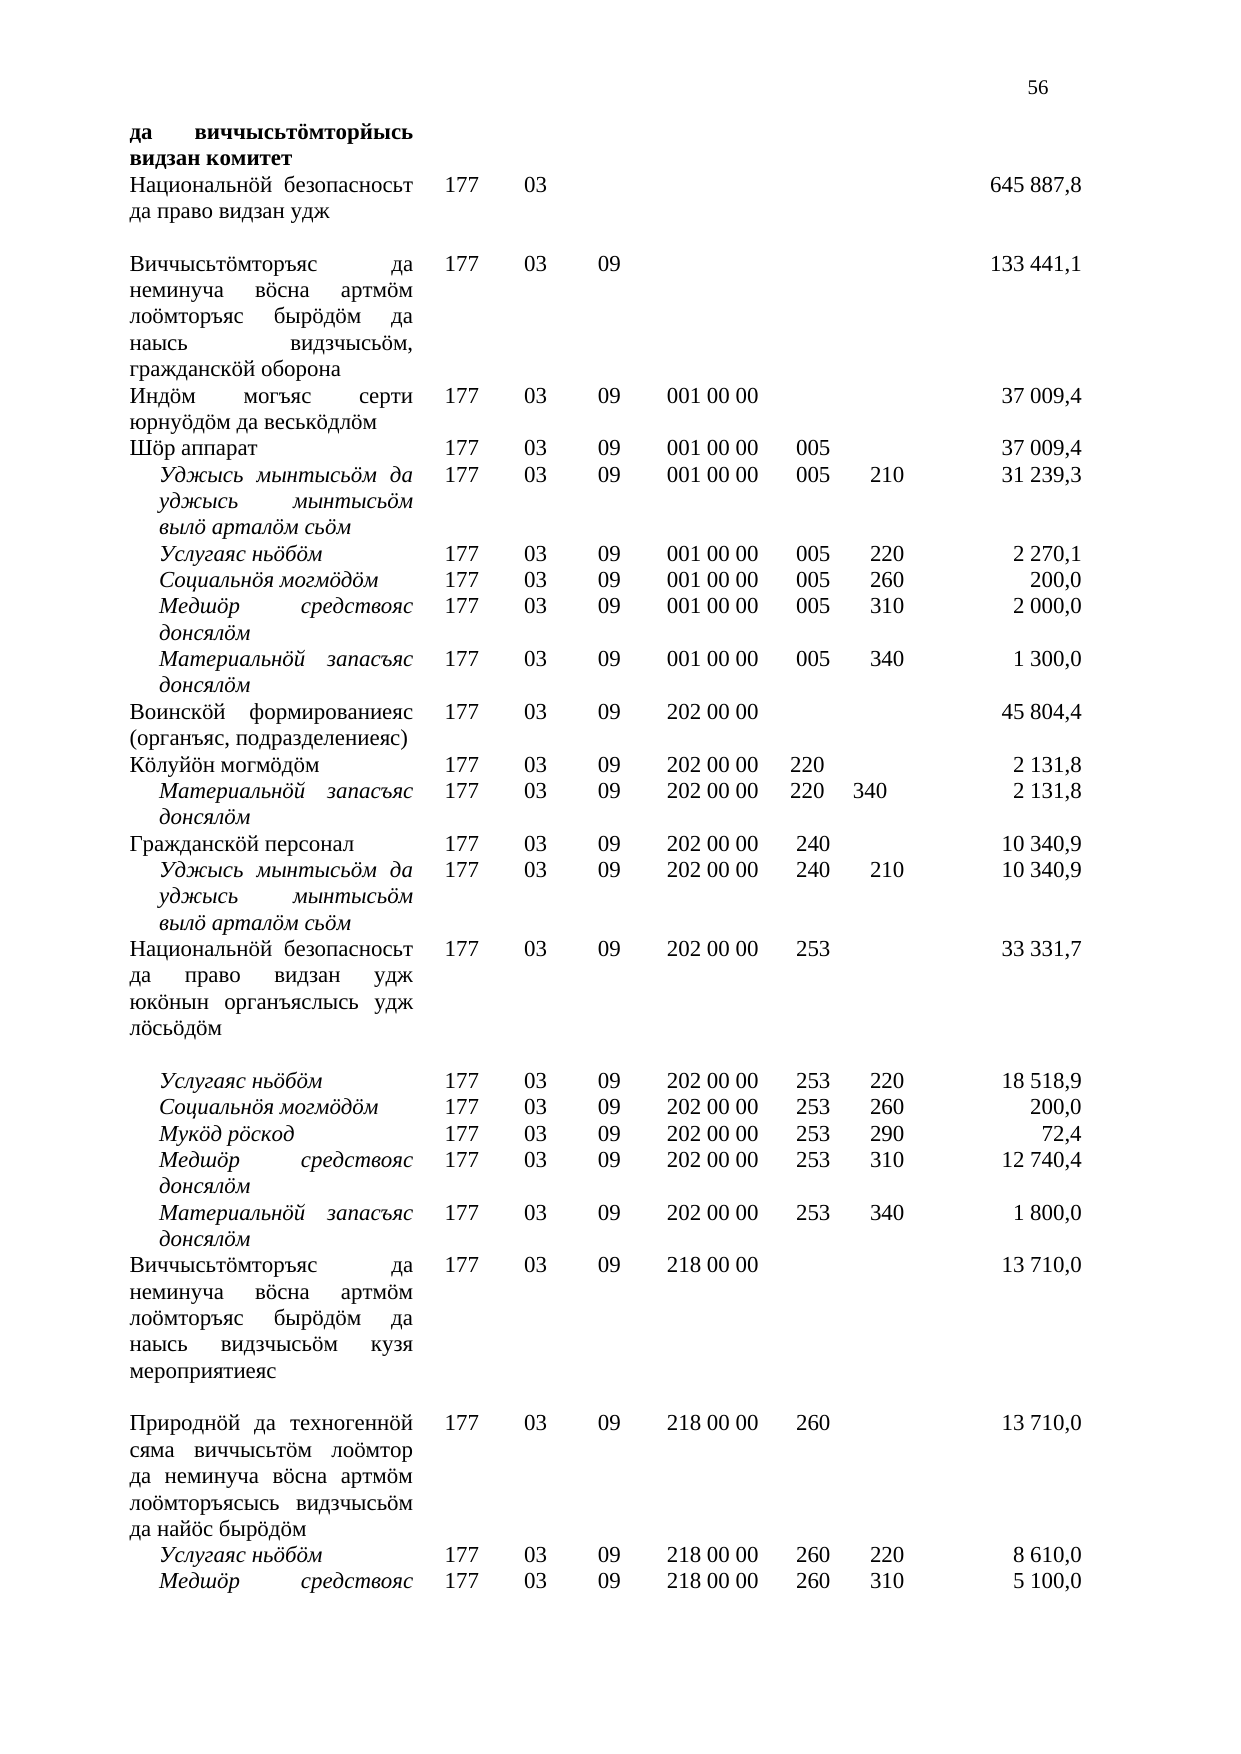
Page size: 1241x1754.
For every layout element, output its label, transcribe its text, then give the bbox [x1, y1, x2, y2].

table_cell 03 [498, 1067, 572, 1093]
table_cell [779, 698, 841, 751]
table_cell 09 [572, 645, 646, 698]
table_cell 03 [498, 856, 572, 935]
table_cell 220 [779, 751, 841, 777]
table_cell 03 [498, 1120, 572, 1146]
table_cell 253 [779, 1199, 841, 1251]
table_cell [1093, 540, 1149, 566]
table_cell 03 [498, 461, 572, 540]
table_cell 03 [498, 935, 572, 1067]
table_cell Гражданскöй персонал [118, 830, 424, 856]
table_cell 18 518,9 [915, 1067, 1093, 1093]
table_cell 645 887,8 [915, 171, 1093, 250]
table_cell 200,0 [915, 566, 1093, 592]
table_cell 218 00 00 [646, 1541, 779, 1568]
table_cell 260 [779, 1541, 841, 1568]
table_cell [1093, 1410, 1149, 1541]
table_cell 005 [779, 540, 841, 566]
table_cell 09 [572, 751, 646, 777]
table_cell Виччысьтöмторъяс да неминуча вöсна артмöм лоöмторъяс бырöдöм да наысь видзчысьöм кузя мероприятиеяс [118, 1251, 424, 1409]
table_cell 177 [425, 1146, 498, 1199]
table_cell 10 340,9 [915, 856, 1093, 935]
table_cell [1093, 777, 1149, 830]
table_cell 202 00 00 [646, 698, 779, 751]
table_cell 33 331,7 [915, 935, 1093, 1067]
table_cell 177 [425, 1093, 498, 1119]
table_cell 220 [841, 540, 915, 566]
table_cell 177 [425, 1410, 498, 1541]
table_cell 133 441,1 [915, 250, 1093, 382]
table_cell 005 [779, 645, 841, 698]
table_cell 210 [841, 856, 915, 935]
table_cell Медшöр средствояс донсялöм [118, 593, 424, 645]
table_cell [646, 171, 779, 250]
table_cell [1093, 382, 1149, 434]
table_cell 1 300,0 [915, 645, 1093, 698]
table_cell 03 [498, 777, 572, 830]
table_cell 177 [425, 250, 498, 382]
table_cell 09 [572, 1568, 646, 1594]
table_cell [841, 382, 915, 434]
table_cell [841, 434, 915, 461]
table_cell 202 00 00 [646, 751, 779, 777]
table_cell 09 [572, 382, 646, 434]
table_cell 177 [425, 856, 498, 935]
table_cell [1093, 698, 1149, 751]
table_cell 202 00 00 [646, 1067, 779, 1093]
table_cell 03 [498, 698, 572, 751]
table_cell 2 270,1 [915, 540, 1093, 566]
table_cell 177 [425, 698, 498, 751]
table_cell [841, 1251, 915, 1409]
table_cell 09 [572, 1093, 646, 1119]
table_cell [841, 250, 915, 382]
table_cell [1093, 1067, 1149, 1093]
table_cell [779, 250, 841, 382]
table_cell [841, 830, 915, 856]
table_cell 177 [425, 171, 498, 250]
table_cell [915, 118, 1093, 171]
table_cell [498, 118, 572, 171]
table_cell Материальнöй запасъяс донсялöм [118, 645, 424, 698]
table_cell 09 [572, 250, 646, 382]
table_cell [1093, 830, 1149, 856]
table_cell Услугаяс ньöбöм [118, 1541, 424, 1568]
table_cell 09 [572, 777, 646, 830]
table_cell 03 [498, 1146, 572, 1199]
table_cell Услугаяс ньöбöм [118, 540, 424, 566]
table_cell 177 [425, 1120, 498, 1146]
table_cell 03 [498, 1410, 572, 1541]
table_cell Материальнöй запасъяс донсялöм [118, 1199, 424, 1251]
table_cell 45 804,4 [915, 698, 1093, 751]
table_cell [779, 1251, 841, 1409]
table_cell 202 00 00 [646, 1146, 779, 1199]
table_cell 177 [425, 777, 498, 830]
table_cell Услугаяс ньöбöм [118, 1067, 424, 1093]
table_cell 220 [841, 1541, 915, 1568]
table_cell Кöлуйöн могмöдöм [118, 751, 424, 777]
table_cell 09 [572, 1541, 646, 1568]
table_cell 03 [498, 1199, 572, 1251]
table_cell [1093, 171, 1149, 250]
table_cell 177 [425, 935, 498, 1067]
table_cell 290 [841, 1120, 915, 1146]
table_cell 03 [498, 645, 572, 698]
table_cell 005 [779, 566, 841, 592]
table_cell 253 [779, 1146, 841, 1199]
table_cell 03 [498, 751, 572, 777]
table_cell [646, 118, 779, 171]
table_cell 260 [841, 566, 915, 592]
table_cell [646, 250, 779, 382]
table_cell 177 [425, 645, 498, 698]
table_cell [1093, 461, 1149, 540]
table_cell 240 [779, 856, 841, 935]
table_cell 202 00 00 [646, 935, 779, 1067]
table_cell 253 [779, 1120, 841, 1146]
table_cell 03 [498, 382, 572, 434]
table_cell 218 00 00 [646, 1568, 779, 1594]
table_cell 177 [425, 1568, 498, 1594]
table_cell 09 [572, 1067, 646, 1093]
table_cell 001 00 00 [646, 593, 779, 645]
table_cell [779, 118, 841, 171]
table_cell 001 00 00 [646, 434, 779, 461]
table_cell 202 00 00 [646, 830, 779, 856]
table_cell 09 [572, 1410, 646, 1541]
table_cell [1093, 593, 1149, 645]
table_cell 202 00 00 [646, 777, 779, 830]
table_cell [572, 171, 646, 250]
table_cell [1093, 1568, 1149, 1594]
table_cell 005 [779, 461, 841, 540]
table_cell 001 00 00 [646, 461, 779, 540]
table_cell Природнöй да техногеннöй сяма виччысьтöм лоöмтор да неминуча вöсна артмöм лоöмторъясысь видзчысьöм да найöс бырöдöм [118, 1410, 424, 1541]
table_cell 202 00 00 [646, 856, 779, 935]
table_cell 09 [572, 830, 646, 856]
table_cell 03 [498, 830, 572, 856]
table_cell [841, 171, 915, 250]
table_cell [841, 118, 915, 171]
table_cell 001 00 00 [646, 566, 779, 592]
table_cell 37 009,4 [915, 434, 1093, 461]
table_cell 001 00 00 [646, 645, 779, 698]
table_cell 2 000,0 [915, 593, 1093, 645]
table_cell 1 800,0 [915, 1199, 1093, 1251]
table_cell 177 [425, 830, 498, 856]
table_cell 218 00 00 [646, 1251, 779, 1409]
table_cell [572, 118, 646, 171]
table_cell 03 [498, 171, 572, 250]
table_cell [1093, 250, 1149, 382]
table_cell 220 [841, 1067, 915, 1093]
table_cell 2 131,8 [915, 777, 1093, 830]
table_cell Уджысь мынтысьöм да уджысь мынтысьöм вылö арталöм сьöм [118, 461, 424, 540]
table_cell [841, 935, 915, 1067]
table_cell Шöр аппарат [118, 434, 424, 461]
table_cell 177 [425, 461, 498, 540]
table_cell Индöм могъяс серти юрнуöдöм да веськöдлöм [118, 382, 424, 434]
table_cell [1093, 1146, 1149, 1199]
table_cell Национальнöй безопасносьт да право видзан удж [118, 171, 424, 250]
table_cell 005 [779, 434, 841, 461]
table_cell [1093, 1093, 1149, 1119]
table_cell [1093, 118, 1149, 171]
table_cell [841, 751, 915, 777]
table_cell Материальнöй запасъяс донсялöм [118, 777, 424, 830]
table_cell 340 [841, 645, 915, 698]
table_cell 001 00 00 [646, 540, 779, 566]
table_cell [1093, 856, 1149, 935]
table_cell 202 00 00 [646, 1120, 779, 1146]
table_cell 005 [779, 593, 841, 645]
table_cell Медшöр средствояс [118, 1568, 424, 1594]
table_cell 09 [572, 434, 646, 461]
table_cell 210 [841, 461, 915, 540]
table_cell Социальнöя могмöдöм [118, 566, 424, 592]
table_cell 260 [779, 1410, 841, 1541]
table_cell 03 [498, 540, 572, 566]
table_cell [1093, 1120, 1149, 1146]
table_cell 72,4 [915, 1120, 1093, 1146]
table_cell 03 [498, 566, 572, 592]
table_cell 13 710,0 [915, 1410, 1093, 1541]
table_cell [1093, 1541, 1149, 1568]
table_cell [1093, 751, 1149, 777]
table_cell 253 [779, 1093, 841, 1119]
table_cell 177 [425, 593, 498, 645]
table_cell Виччысьтöмторъяс да неминуча вöсна артмöм лоöмторъяс бырöдöм да наысь видзчысьöм, гражданскöй оборона [118, 250, 424, 382]
table_cell 09 [572, 1199, 646, 1251]
table_cell 2 131,8 [915, 751, 1093, 777]
table_cell [779, 171, 841, 250]
table_cell 03 [498, 1568, 572, 1594]
table_cell 177 [425, 751, 498, 777]
table_cell 177 [425, 1541, 498, 1568]
table_cell [1093, 935, 1149, 1067]
table_cell 09 [572, 1146, 646, 1199]
table_cell Национальнöй безопасносьт да право видзан удж юкöнын органъяслысь удж лöсьöдöм [118, 935, 424, 1067]
table_cell 09 [572, 698, 646, 751]
table_cell 37 009,4 [915, 382, 1093, 434]
table_cell да виччысьтöмторйысь видзан комитет [118, 118, 424, 171]
table_cell 340 [841, 1199, 915, 1251]
table_cell 310 [841, 1146, 915, 1199]
table_cell Социальнöя могмöдöм [118, 1093, 424, 1119]
table_cell 177 [425, 566, 498, 592]
table_cell [841, 1410, 915, 1541]
table_cell 202 00 00 [646, 1199, 779, 1251]
table_cell 177 [425, 382, 498, 434]
table_cell 03 [498, 593, 572, 645]
table_cell 218 00 00 [646, 1410, 779, 1541]
table_cell 8 610,0 [915, 1541, 1093, 1568]
table_cell 09 [572, 540, 646, 566]
table_cell 177 [425, 540, 498, 566]
table_cell 31 239,3 [915, 461, 1093, 540]
table_cell [1093, 566, 1149, 592]
table_cell 09 [572, 856, 646, 935]
table_cell 09 [572, 935, 646, 1067]
table_cell Медшöр средствояс донсялöм [118, 1146, 424, 1199]
table_cell Уджысь мынтысьöм да уджысь мынтысьöм вылö арталöм сьöм [118, 856, 424, 935]
table_cell 177 [425, 1199, 498, 1251]
table_cell 253 [779, 1067, 841, 1093]
table_cell 03 [498, 1541, 572, 1568]
table_cell 260 [841, 1093, 915, 1119]
table_cell 5 100,0 [915, 1568, 1093, 1594]
table_cell 177 [425, 434, 498, 461]
table_cell 220 [779, 777, 841, 830]
table_cell 03 [498, 1093, 572, 1119]
table_cell 03 [498, 434, 572, 461]
table_cell 340 [841, 777, 915, 830]
table_cell 260 [779, 1568, 841, 1594]
table_cell 09 [572, 1120, 646, 1146]
table_cell Воинскöй формированиеяс (органъяс, подразделениеяс) [118, 698, 424, 751]
table_cell [841, 698, 915, 751]
table_cell [779, 382, 841, 434]
table_cell 09 [572, 1251, 646, 1409]
table_cell [1093, 1199, 1149, 1251]
table_cell 03 [498, 1251, 572, 1409]
table_cell 310 [841, 593, 915, 645]
table_cell 202 00 00 [646, 1093, 779, 1119]
table_cell 03 [498, 250, 572, 382]
table_cell 10 340,9 [915, 830, 1093, 856]
table_cell [1093, 645, 1149, 698]
table_cell Мукöд рöскод [118, 1120, 424, 1146]
table_cell 12 740,4 [915, 1146, 1093, 1199]
table_cell 253 [779, 935, 841, 1067]
table_cell [1093, 434, 1149, 461]
table_cell [1093, 1251, 1149, 1409]
table_cell [425, 118, 498, 171]
table_cell 200,0 [915, 1093, 1093, 1119]
table_cell 09 [572, 566, 646, 592]
table_cell 177 [425, 1067, 498, 1093]
table_cell 177 [425, 1251, 498, 1409]
table_cell 09 [572, 593, 646, 645]
table_cell 09 [572, 461, 646, 540]
table_cell 13 710,0 [915, 1251, 1093, 1409]
table_cell 240 [779, 830, 841, 856]
table_cell 001 00 00 [646, 382, 779, 434]
table_cell 310 [841, 1568, 915, 1594]
